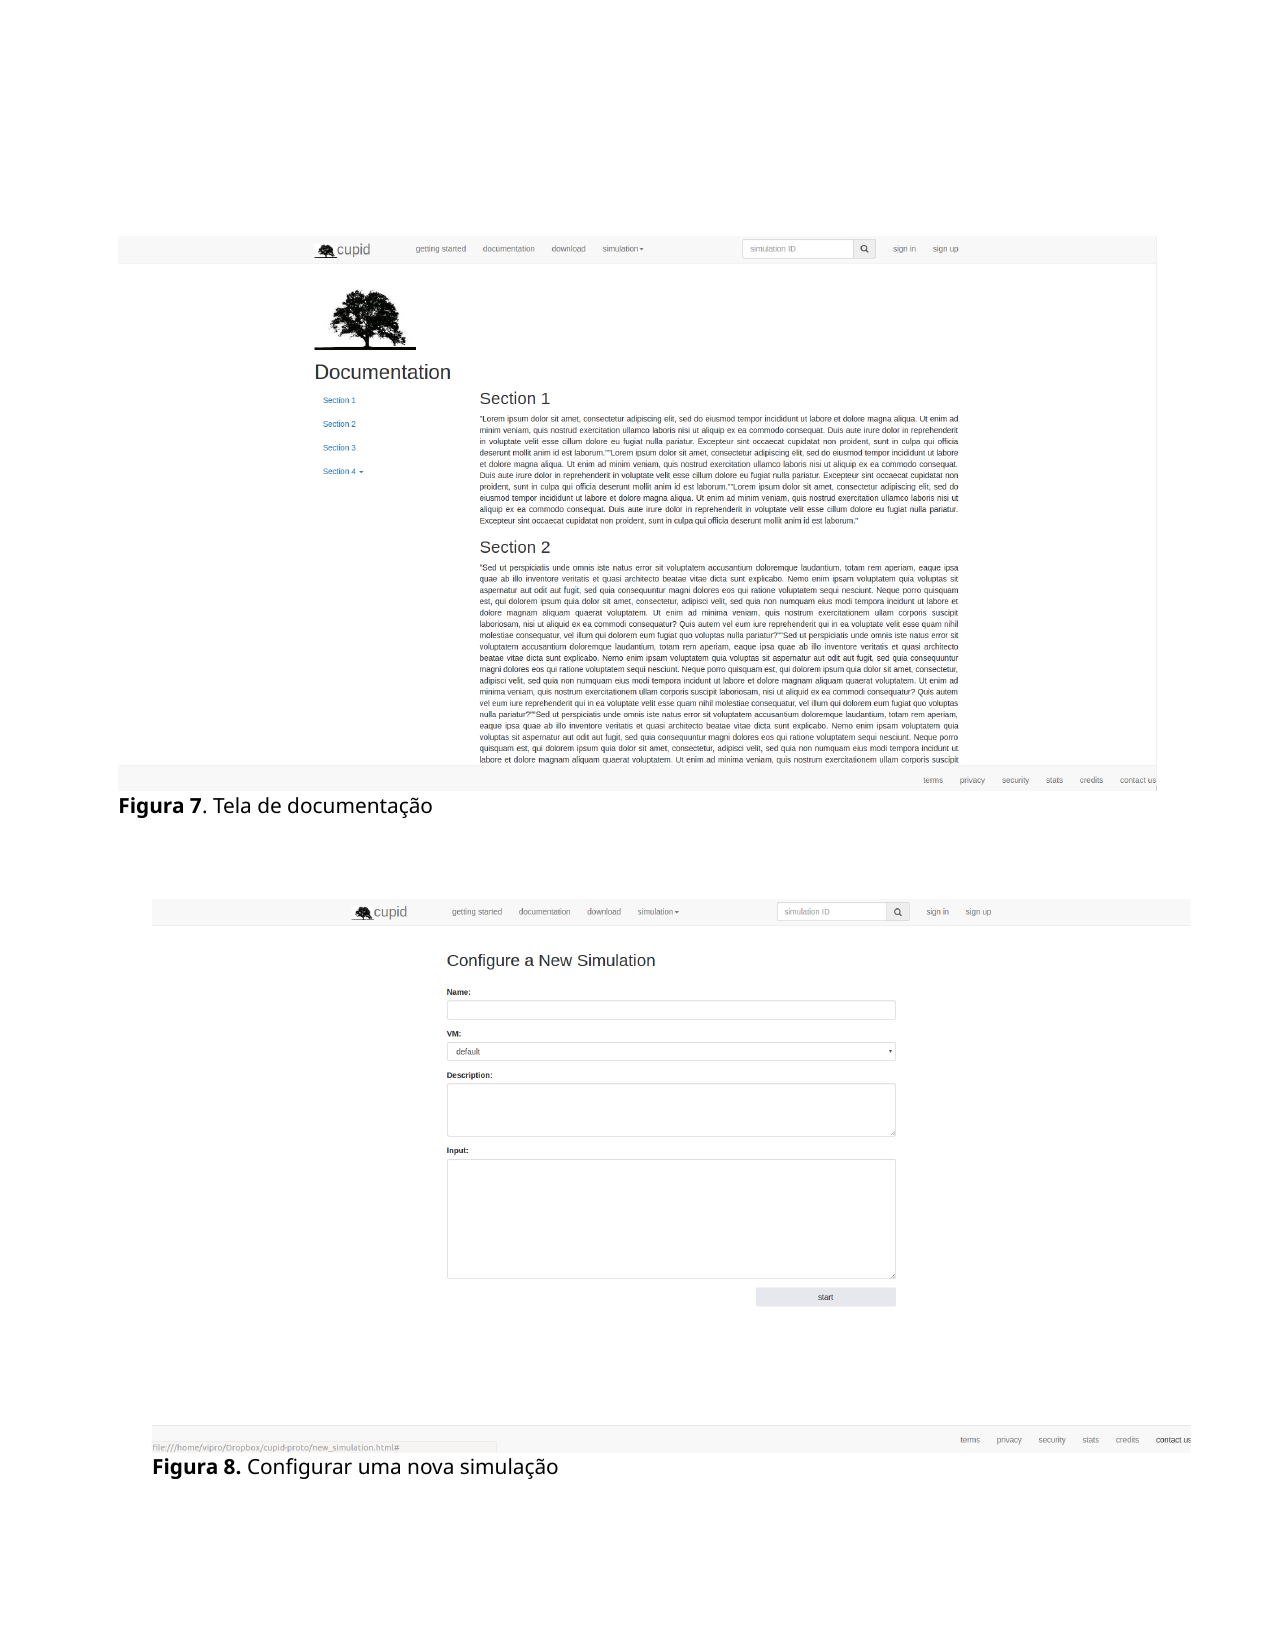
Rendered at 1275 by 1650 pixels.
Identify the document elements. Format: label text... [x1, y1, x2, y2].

picture [151, 899, 1191, 1453]
picture [118, 236, 1157, 791]
text Figura 7. Tela de documentação [118, 791, 1157, 819]
text Figura 8. Configurar uma nova simulação [152, 1453, 1191, 1481]
